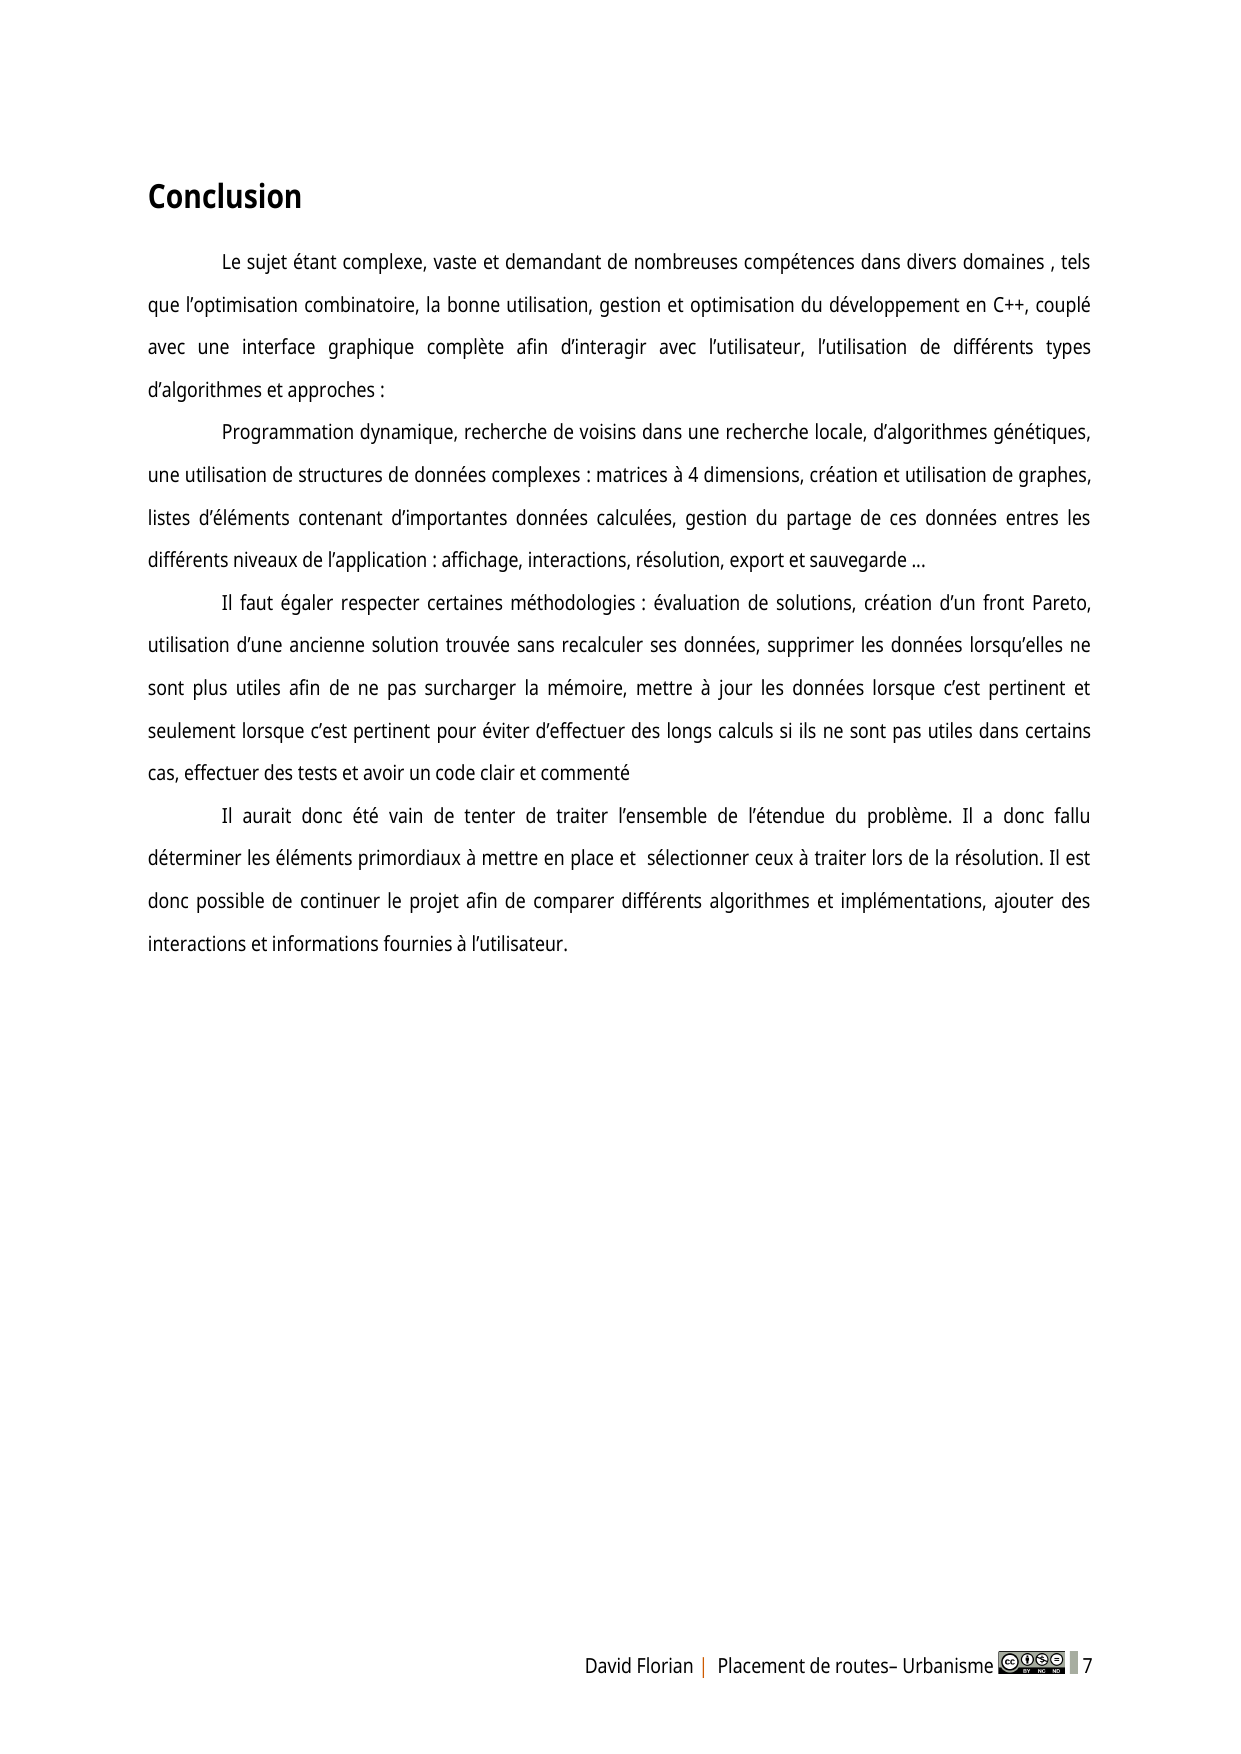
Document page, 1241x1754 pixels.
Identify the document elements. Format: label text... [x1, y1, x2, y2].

text Il faut égaler respecter certaines méthodologies : évaluation de solutions, création d’un front Pareto, utilisation d’une ancienne solution trouvée sans recalculer ses données, supprimer les données lorsqu’elles ne sont plus utiles afin de ne pas surcharger la mémoire, mettre à jour les données lorsque c’est pertinent et seulement lorsque c’est pertinent pour éviter d’effectuer des longs calculs si ils ne sont pas utiles dans certains cas, effectuer des tests et avoir un code clair et commenté [148, 588, 1092, 787]
text Programmation dynamique, recherche de voisins dans une recherche locale, d’algorithmes génétiques, une utilisation de structures de données complexes : matrices à 4 dimensions, création et utilisation de graphes, listes d’éléments contenant d’importantes données calculées, gestion du partage de ces données entres les différents niveaux de l’application : affichage, interactions, résolution, export et sauvegarde ... [148, 417, 1092, 574]
picture [998, 1651, 1065, 1674]
picture [1069, 1651, 1078, 1674]
text Il aurait donc été vain de tenter de traiter l’ensemble de l’étendue du problème. Il a donc fallu déterminer les éléments primordiaux à mettre en place et sélectionner ceux à traiter lors de la résolution. Il est donc possible de continuer le projet afin de comparer différents algorithmes et implémentations, ajouter des interactions et informations fournies à l’utilisateur. [148, 801, 1092, 957]
subtitle Conclusion [148, 173, 1092, 218]
text Le sujet étant complexe, vaste et demandant de nombreuses compétences dans divers domaines , tels que l’optimisation combinatoire, la bonne utilisation, gestion et optimisation du développement en C++, couplé avec une interface graphique complète afin d’interagir avec l’utilisateur, l’utilisation de différents types d’algorithmes et approches : [148, 247, 1092, 403]
